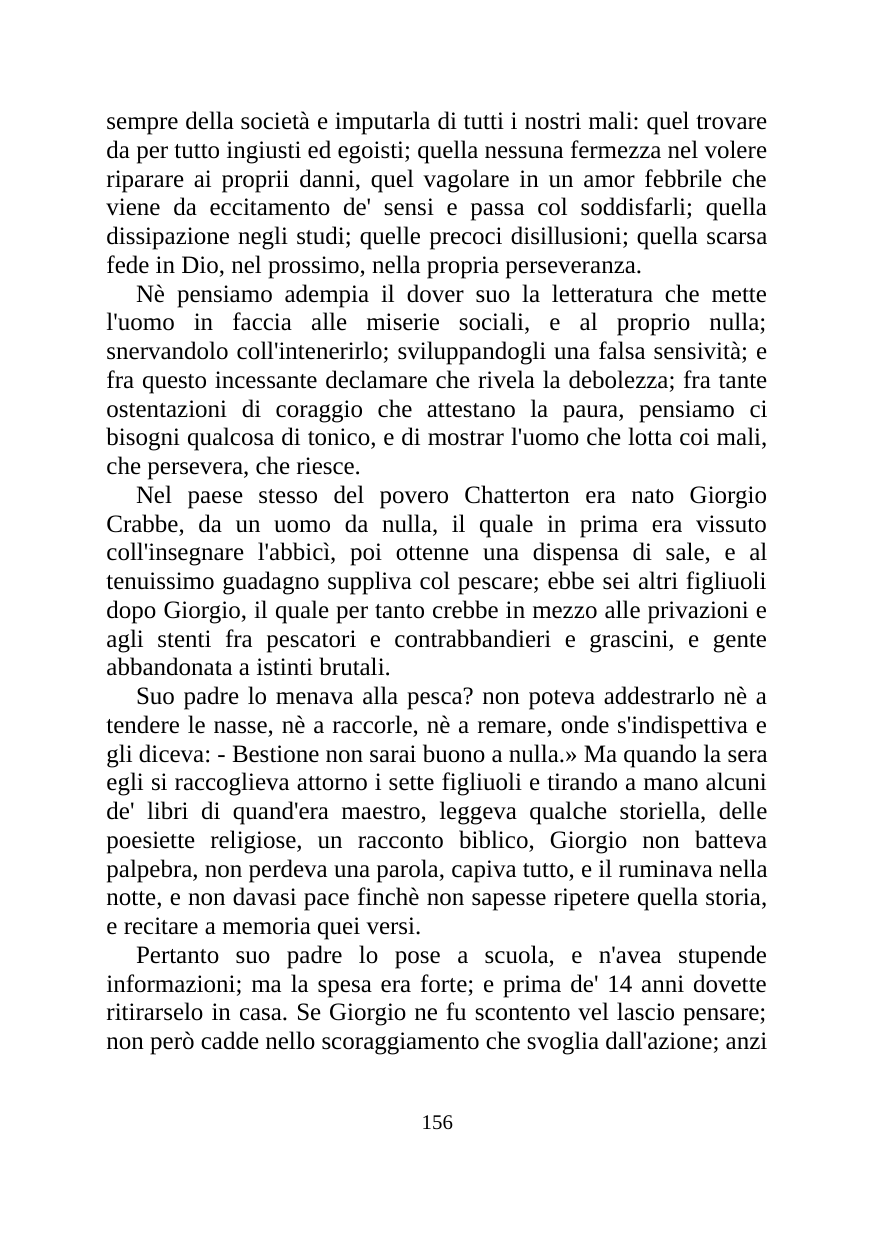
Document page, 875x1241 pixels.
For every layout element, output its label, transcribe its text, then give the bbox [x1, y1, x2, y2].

text Suo padre lo menava alla pesca? non poteva addestrarlo nè a tendere le nasse, nè a raccorle, nè a remare, onde s'indispettiva e gli diceva: - Bestione non sarai buono a nulla.» Ma quando la sera egli si raccoglieva attorno i sette figliuoli e tirando a mano alcuni de' libri di quand'era maestro, leggeva qualche storiella, delle poesiette religiose, un racconto biblico, Giorgio non batteva palpebra, non perdeva una parola, capiva tutto, e il ruminava nella notte, e non davasi pace finchè non sapesse ripetere quella storia, e recitare a memoria quei versi. [106, 681, 768, 940]
text Nel paese stesso del povero Chatterton era nato Giorgio Crabbe, da un uomo da nulla, il quale in prima era vissuto coll'insegnare l'abbicì, poi ottenne una dispensa di sale, e al tenuissimo guadagno suppliva col pescare; ebbe sei altri figliuoli dopo Giorgio, il quale per tanto crebbe in mezzo alle privazioni e agli stenti fra pescatori e contrabbandieri e grascini, e gente abbandonata a istinti brutali. [106, 480, 768, 681]
text sempre della società e imputarla di tutti i nostri mali: quel trovare da per tutto ingiusti ed egoisti; quella nessuna fermezza nel volere riparare ai proprii danni, quel vagolare in un amor febbrile che viene da eccitamento de' sensi e passa col soddisfarli; quella dissipazione negli studi; quelle precoci disillusioni; quella scarsa fede in Dio, nel prossimo, nella propria perseveranza. [106, 106, 768, 279]
text Nè pensiamo adempia il dover suo la letteratura che mette l'uomo in faccia alle miserie sociali, e al proprio nulla; snervandolo coll'intenerirlo; sviluppandogli una falsa sensività; e fra questo incessante declamare che rivela la debolezza; fra tante ostentazioni di coraggio che attestano la paura, pensiamo ci bisogni qualcosa di tonico, e di mostrar l'uomo che lotta coi mali, che persevera, che riesce. [106, 279, 768, 480]
text Pertanto suo padre lo pose a scuola, e n'avea stupende informazioni; ma la spesa era forte; e prima de' 14 anni dovette ritirarselo in casa. Se Giorgio ne fu scontento vel lascio pensare; non però cadde nello scoraggiamento che svoglia dall'azione; anzi [106, 940, 768, 1055]
